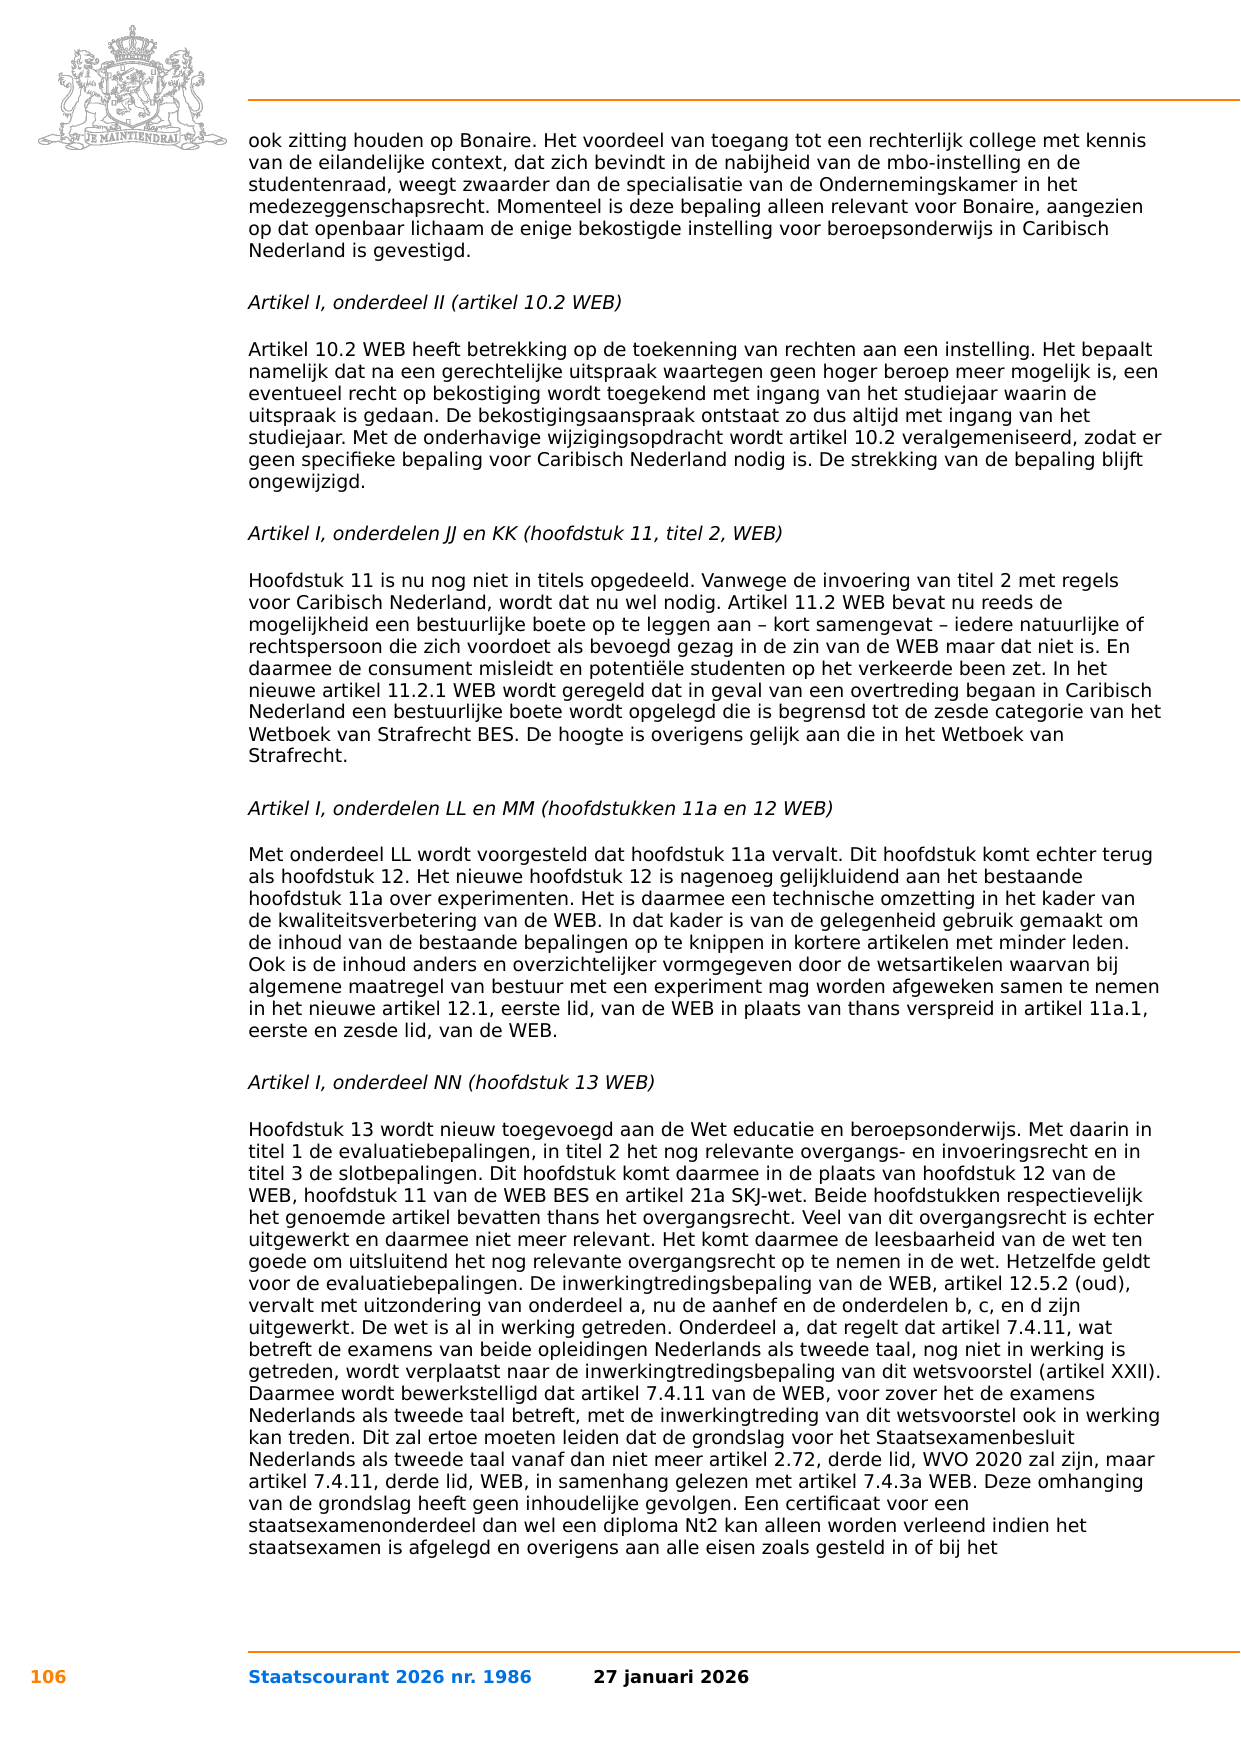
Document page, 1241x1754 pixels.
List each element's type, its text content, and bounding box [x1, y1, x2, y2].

subtitle Artikel I, onderdelen LL en MM (hoofdstukken 11a en 12 WEB) [248, 797, 1163, 819]
subtitle Artikel I, onderdelen JJ en KK (hoofdstuk 11, titel 2, WEB) [248, 523, 1163, 544]
subtitle Artikel I, onderdeel II (artikel 10.2 WEB) [248, 292, 1163, 314]
picture [38, 25, 227, 150]
subtitle Artikel I, onderdeel NN (hoofdstuk 13 WEB) [248, 1072, 1163, 1094]
text Met onderdeel LL wordt voorgesteld dat hoofdstuk 11a vervalt. Dit hoofdstuk komt echter terug als hoofdstuk 12. Het nieuwe hoofdstuk 12 is nagenoeg gelijkluidend aan het bestaande hoofdstuk 11a over experimenten. Het is daarmee een technische omzetting in het kader van de kwaliteitsverbetering van de WEB. In dat kader is van de gelegenheid gebruik gemaakt om de inhoud van de bestaande bepalingen op te knippen in kortere artikelen met minder leden. Ook is de inhoud anders en overzichtelijker vormgegeven door de wetsartikelen waarvan bij algemene maatregel van bestuur met een experiment mag worden afgeweken samen te nemen in het nieuwe artikel 12.1, eerste lid, van de WEB in plaats van thans verspreid in artikel 11a.1, eerste en zesde lid, van de WEB. [248, 844, 1163, 1042]
text Hoofdstuk 11 is nu nog niet in titels opgedeeld. Vanwege de invoering van titel 2 met regels voor Caribisch Nederland, wordt dat nu wel nodig. Artikel 11.2 WEB bevat nu reeds de mogelijkheid een bestuurlijke boete op te leggen aan – kort samengevat – iedere natuurlijke of rechtspersoon die zich voordoet als bevoegd gezag in de zin van de WEB maar dat niet is. En daarmee de consument misleidt en potentiële studenten op het verkeerde been zet. In het nieuwe artikel 11.2.1 WEB wordt geregeld dat in geval van een overtreding begaan in Caribisch Nederland een bestuurlijke boete wordt opgelegd die is begrensd tot de zesde categorie van het Wetboek van Strafrecht BES. De hoogte is overigens gelijk aan die in het Wetboek van Strafrecht. [248, 569, 1163, 767]
text Hoofdstuk 13 wordt nieuw toegevoegd aan de Wet educatie en beroepsonderwijs. Met daarin in titel 1 de evaluatiebepalingen, in titel 2 het nog relevante overgangs- en invoeringsrecht en in titel 3 de slotbepalingen. Dit hoofdstuk komt daarmee in de plaats van hoofdstuk 12 van de WEB, hoofdstuk 11 van de WEB BES en artikel 21a SKJ-wet. Beide hoofdstukken respectievelijk het genoemde artikel bevatten thans het overgangsrecht. Veel van dit overgangsrecht is echter uitgewerkt en daarmee niet meer relevant. Het komt daarmee de leesbaarheid van de wet ten goede om uitsluitend het nog relevante overgangsrecht op te nemen in de wet. Hetzelfde geldt voor de evaluatiebepalingen. De inwerkingtredingsbepaling van de WEB, artikel 12.5.2 (oud), vervalt met uitzondering van onderdeel a, nu de aanhef en de onderdelen b, c, en d zijn uitgewerkt. De wet is al in werking getreden. Onderdeel a, dat regelt dat artikel 7.4.11, wat betreft de examens van beide opleidingen Nederlands als tweede taal, nog niet in werking is getreden, wordt verplaatst naar de inwerkingtredingsbepaling van dit wetsvoorstel (artikel XXII). Daarmee wordt bewerkstelligd dat artikel 7.4.11 van de WEB, voor zover het de examens Nederlands als tweede taal betreft, met de inwerkingtreding van dit wetsvoorstel ook in werking kan treden. Dit zal ertoe moeten leiden dat de grondslag voor het Staatsexamenbesluit Nederlands als tweede taal vanaf dan niet meer artikel 2.72, derde lid, WVO 2020 zal zijn, maar artikel 7.4.11, derde lid, WEB, in samenhang gelezen met artikel 7.4.3a WEB. Deze omhanging van de grondslag heeft geen inhoudelijke gevolgen. Een certificaat voor een staatsexamenonderdeel dan wel een diploma Nt2 kan alleen worden verleend indien het staatsexamen is afgelegd en overigens aan alle eisen zoals gesteld in of bij het [248, 1119, 1163, 1559]
text Artikel 10.2 WEB heeft betrekking op de toekenning van rechten aan een instelling. Het bepaalt namelijk dat na een gerechtelijke uitspraak waartegen geen hoger beroep meer mogelijk is, een eventueel recht op bekostiging wordt toegekend met ingang van het studiejaar waarin de uitspraak is gedaan. De bekostigingsaanspraak ontstaat zo dus altijd met ingang van het studiejaar. Met de onderhavige wijzigingsopdracht wordt artikel 10.2 veralgemeniseerd, zodat er geen specifieke bepaling voor Caribisch Nederland nodig is. De strekking van de bepaling blijft ongewijzigd. [248, 339, 1163, 493]
text ook zitting houden op Bonaire. Het voordeel van toegang tot een rechterlijk college met kennis van de eilandelijke context, dat zich bevindt in de nabijheid van de mbo-instelling en de studentenraad, weegt zwaarder dan de specialisatie van de Ondernemingskamer in het medezeggenschapsrecht. Momenteel is deze bepaling alleen relevant voor Bonaire, aangezien op dat openbaar lichaam de enige bekostigde instelling voor beroepsonderwijs in Caribisch Nederland is gevestigd. [248, 130, 1163, 262]
